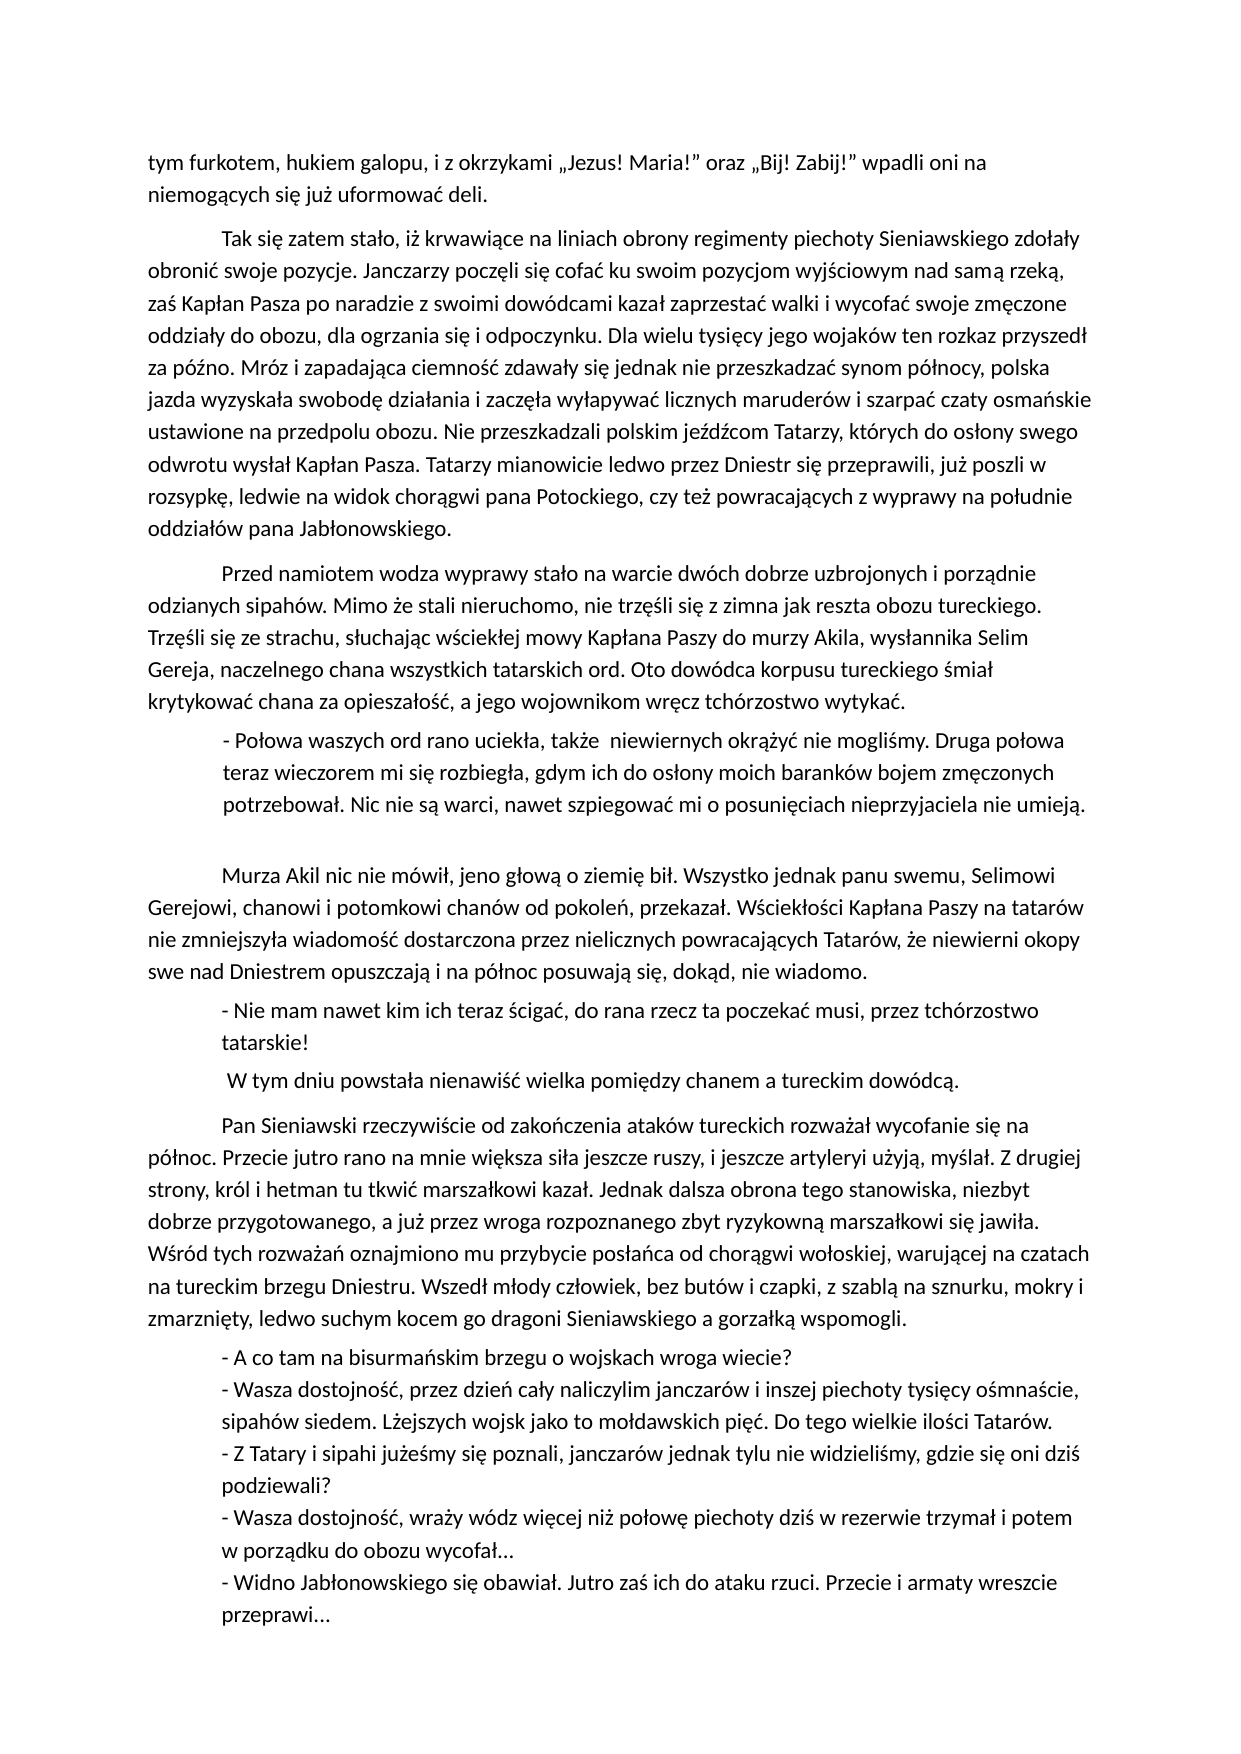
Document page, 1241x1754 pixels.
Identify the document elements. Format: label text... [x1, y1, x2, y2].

text - Z Tatary i sipahi jużeśmy się poznali, janczarów jednak tylu nie widzieliśmy, gdzie się oni dziś podziewali? [221, 1439, 1093, 1499]
text Tak się zatem stało, iż krwawiące na liniach obrony regimenty piechoty Sieniawskiego zdołały obronić swoje pozycje. Janczarzy poczęli się cofać ku swoim pozycjom wyjściowym nad samą rzeką, zaś Kapłan Pasza po naradzie z swoimi dowódcami kazał zaprzestać walki i wycofać swoje zmęczone oddziały do obozu, dla ogrzania się i odpoczynku. Dla wielu tysięcy jego wojaków ten rozkaz przyszedł za późno. Mróz i zapadająca ciemność zdawały się jednak nie przeszkadzać synom północy, polska jazda wyzyskała swobodę działania i zaczęła wyłapywać licznych maruderów i szarpać czaty osmańskie ustawione na przedpolu obozu. Nie przeszkadzali polskim jeźdźcom Tatarzy, których do osłony swego odwrotu wysłał Kapłan Pasza. Tatarzy mianowicie ledwo przez Dniestr się przeprawili, już poszli w rozsypkę, ledwie na widok chorągwi pana Potockiego, czy też powracających z wyprawy na południe oddziałów pana Jabłonowskiego. [148, 224, 1093, 542]
text - A co tam na bisurmańskim brzegu o wojskach wroga wiecie? [221, 1343, 1093, 1371]
list - Połowa waszych ord rano uciekła, także niewiernych okrążyć nie mogliśmy. Druga połowa teraz wieczorem mi się rozbiegła, gdym ich do osłony moich baranków bojem zmęczonych potrzebował. Nic nie są warci, nawet szpiegować mi o posunięciach nieprzyjaciela nie umieją. [185, 726, 1093, 818]
text - Widno Jabłonowskiego się obawiał. Jutro zaś ich do ataku rzuci. Przecie i armaty wreszcie przeprawi... [221, 1568, 1093, 1628]
text Przed namiotem wodza wyprawy stało na warcie dwóch dobrze uzbrojonych i porządnie odzianych sipahów. Mimo że stali nieruchomo, nie trzęśli się z zimna jak reszta obozu tureckiego. Trzęśli się ze strachu, słuchając wściekłej mowy Kapłana Paszy do murzy Akila, wysłannika Selim Gereja, naczelnego chana wszystkich tatarskich ord. Oto dowódca korpusu tureckiego śmiał krytykować chana za opieszałość, a jego wojownikom wręcz tchórzostwo wytykać. [148, 559, 1093, 715]
text Pan Sieniawski rzeczywiście od zakończenia ataków tureckich rozważał wycofanie się na północ. Przecie jutro rano na mnie większa siła jeszcze ruszy, i jeszcze artyleryi użyją, myślał. Z drugiej strony, król i hetman tu tkwić marszałkowi kazał. Jednak dalsza obrona tego stanowiska, niezbyt dobrze przygotowanego, a już przez wroga rozpoznanego zbyt ryzykowną marszałkowi się jawiła. Wśród tych rozważań oznajmiono mu przybycie posłańca od chorągwi wołoskiej, warującej na czatach na tureckim brzegu Dniestru. Wszedł młody człowiek, bez butów i czapki, z szablą na sznurku, mokry i zmarznięty, ledwo suchym kocem go dragoni Sieniawskiego a gorzałką wspomogli. [148, 1111, 1093, 1332]
text W tym dniu powstała nienawiść wielka pomiędzy chanem a tureckim dowódcą. [148, 1066, 1093, 1094]
text - Nie mam nawet kim ich teraz ścigać, do rana rzecz ta poczekać musi, przez tchórzostwo tatarskie! [221, 996, 1093, 1056]
text tym furkotem, hukiem galopu, i z okrzykami „Jezus! Maria!” oraz „Bij! Zabij!” wpadli oni na niemogących się już uformować deli. [148, 148, 1093, 208]
text - Wasza dostojność, wraży wódz więcej niż połowę piechoty dziś w rezerwie trzymał i potem w porządku do obozu wycofał... [221, 1503, 1093, 1564]
text Murza Akil nic nie mówił, jeno głową o ziemię bił. Wszystko jednak panu swemu, Selimowi Gerejowi, chanowi i potomkowi chanów od pokoleń, przekazał. Wściekłości Kapłana Paszy na tatarów nie zmniejszyła wiadomość dostarczona przez nielicznych powracających Tatarów, że niewierni okopy swe nad Dniestrem opuszczają i na północ posuwają się, dokąd, nie wiadomo. [148, 861, 1093, 985]
text - Wasza dostojność, przez dzień cały naliczylim janczarów i inszej piechoty tysięcy ośmnaście, sipahów siedem. Lżejszych wojsk jako to mołdawskich pięć. Do tego wielkie ilości Tatarów. [221, 1375, 1093, 1435]
